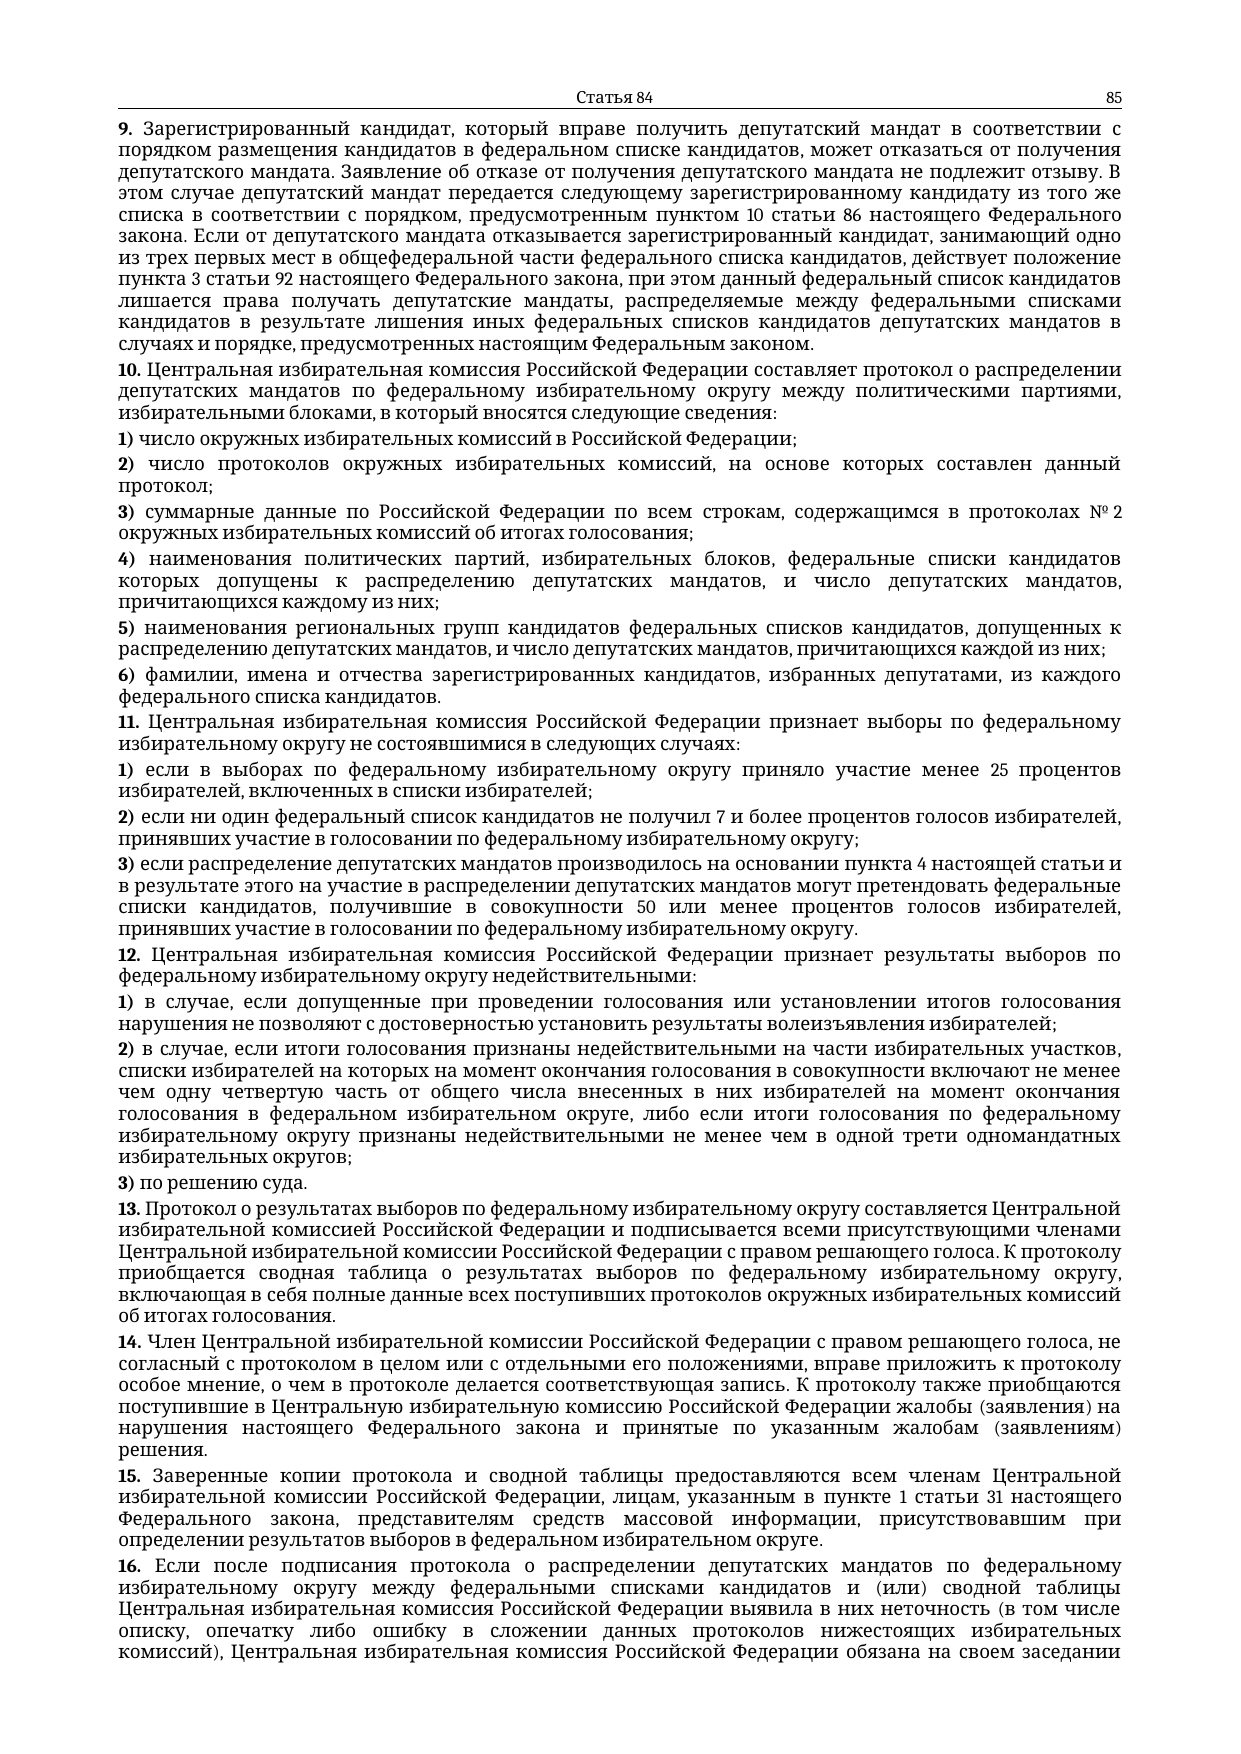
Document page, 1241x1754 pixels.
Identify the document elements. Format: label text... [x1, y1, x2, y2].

text 16. Если после подписания протокола о распределении депутатских мандатов по федеральному избирательному округу между федеральными списками кандидатов и (или) сводной таблицы Центральная избирательная комиссия Российской Федерации выявила в них неточность (в том числе описку, опечатку либо ошибку в сложении данных протоколов нижестоящих избирательных комиссий), Центральная избирательная комиссия Российской Федерации обязана на своем заседании [118, 1556, 1122, 1663]
text 14. Член Центральной избирательной комиссии Российской Федерации с правом решающего голоса, не согласный с протоколом в целом или с отдельными его положениями, вправе приложить к протоколу особое мнение, о чем в протоколе делается соответствующая запись. К протоколу также приобщаются поступившие в Центральную избирательную комиссию Российской Федерации жалобы (заявления) на нарушения настоящего Федерального закона и принятые по указанным жалобам (заявлениям) решения. [118, 1332, 1122, 1461]
text 2) число протоколов окружных избирательных комиссий, на основе которых составлен данный протокол; [118, 454, 1122, 497]
text 3) если распределение депутатских мандатов производилось на основании пункта 4 настоящей статьи и в результате этого на участие в распределении депутатских мандатов могут претендовать федеральные списки кандидатов, получившие в совокупности 50 или менее процентов голосов избирателей, принявших участие в голосовании по федеральному избирательному округу. [118, 854, 1122, 940]
text 1) в случае, если допущенные при проведении голосования или установлении итогов голосования нарушения не позволяют с достоверностью установить результаты волеизъявления избирателей; [118, 992, 1122, 1035]
text 6) фамилии, имена и отчества зарегистрированных кандидатов, избранных депутатами, из каждого федерального списка кандидатов. [118, 665, 1122, 708]
text 11. Центральная избирательная комиссия Российской Федерации признает выборы по федеральному избирательному округу не состоявшимися в следующих случаях: [118, 712, 1122, 755]
text 2) в случае, если итоги голосования признаны недействительными на части избирательных участков, списки избирателей на которых на момент окончания голосования в совокупности включают не менее чем одну четвертую часть от общего числа внесенных в них избирателей на момент окончания голосования в федеральном избирательном округе, либо если итоги голосования по федеральному избирательному округу признаны недействительными не менее чем в одной трети одномандатных избирательных округов; [118, 1039, 1122, 1168]
text 2) если ни один федеральный список кандидатов не получил 7 и более процентов голосов избирателей, принявших участие в голосовании по федеральному избирательному округу; [118, 807, 1122, 850]
text 3) суммарные данные по Российской Федерации по всем строкам, содержащимся в протоколах № 2 окружных избирательных комиссий об итогах голосования; [118, 501, 1122, 544]
text 12. Центральная избирательная комиссия Российской Федерации признает результаты выборов по федеральному избирательному округу недействительными: [118, 944, 1122, 987]
text 15. Заверенные копии протокола и сводной таблицы предоставляются всем членам Центральной избирательной комиссии Российской Федерации, лицам, указанным в пункте 1 статьи 31 настоящего Федерального закона, представителям средств массовой информации, присутствовавшим при определении результатов выборов в федеральном избирательном округе. [118, 1465, 1122, 1551]
text 5) наименования региональных групп кандидатов федеральных списков кандидатов, допущенных к распределению депутатских мандатов, и число депутатских мандатов, причитающихся каждой из них; [118, 617, 1122, 661]
text 3) по решению суда. [118, 1172, 1122, 1194]
text 1) если в выборах по федеральному избирательному округу приняло участие менее 25 процентов избирателей, включенных в списки избирателей; [118, 759, 1122, 802]
text 10. Центральная избирательная комиссия Российской Федерации составляет протокол о распределении депутатских мандатов по федеральному избирательному округу между политическими партиями, избирательными блоками, в который вносятся следующие сведения: [118, 359, 1122, 424]
text 4) наименования политических партий, избирательных блоков, федеральные списки кандидатов которых допущены к распределению депутатских мандатов, и число депутатских мандатов, причитающихся каждому из них; [118, 548, 1122, 613]
text 13. Протокол о результатах выборов по федеральному избирательному округу составляется Центральной избирательной комиссией Российской Федерации и подписывается всеми присутствующими членами Центральной избирательной комиссии Российской Федерации с правом решающего голоса. К протоколу приобщается сводная таблица о результатах выборов по федеральному избирательному округу, включающая в себя полные данные всех поступивших протоколов окружных избирательных комиссий об итогах голосования. [118, 1198, 1122, 1327]
text 9. Зарегистрированный кандидат, который вправе получить депутатский мандат в соответствии с порядком размещения кандидатов в федеральном списке кандидатов, может отказаться от получения депутатского мандата. Заявление об отказе от получения депутатского мандата не подлежит отзыву. В этом случае депутатский мандат передается следующему зарегистрированному кандидату из того же списка в соответствии с порядком, предусмотренным пунктом 10 статьи 86 настоящего Федерального закона. Если от депутатского мандата отказывается зарегистрированный кандидат, занимающий одно из трех первых мест в общефедеральной части федерального списка кандидатов, действует положение пункта 3 статьи 92 настоящего Федерального закона, при этом данный федеральный список кандидатов лишается права получать депутатские мандаты, распределяемые между федеральными списками кандидатов в результате лишения иных федеральных списков кандидатов депутатских мандатов в случаях и порядке, предусмотренных настоящим Федеральным законом. [118, 118, 1122, 355]
text 1) число окружных избирательных комиссий в Российской Федерации; [118, 428, 1122, 450]
